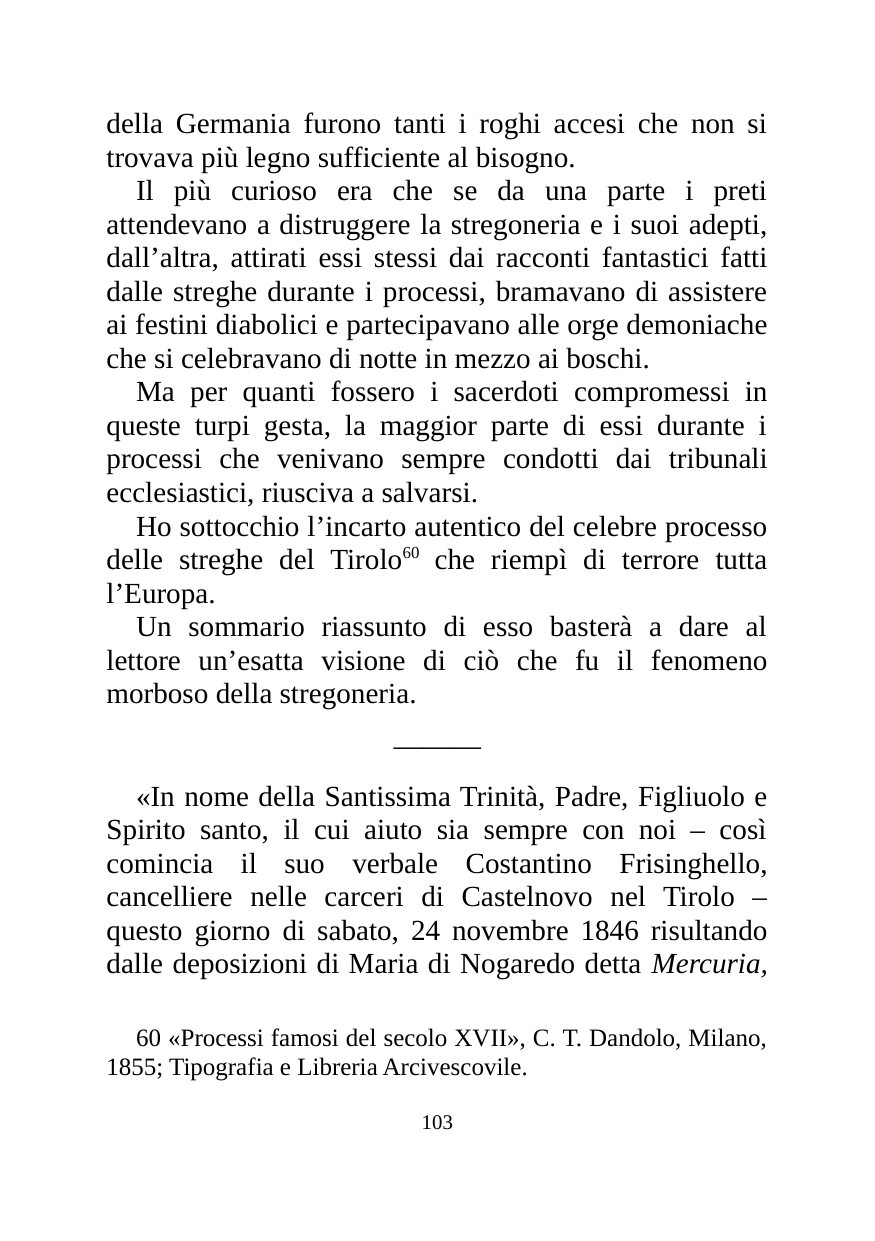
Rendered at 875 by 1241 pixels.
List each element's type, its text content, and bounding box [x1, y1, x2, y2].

text Ma per quanti fossero i sacerdoti compromessi in queste turpi gesta, la maggior parte di essi durante i processi che venivano sempre condotti dai tribunali ecclesiastici, riusciva a salvarsi. [106, 374, 768, 509]
text Ho sottocchio l’incarto autentico del celebre processo delle streghe del Tirolo che riempì di terrore tutta l’Europa. [106, 509, 768, 609]
text «In nome della Santissima Trinità, Padre, Figliuolo e Spirito santo, il cui aiuto sia sempre con noi – così comincia il suo verbale Costantino Frisinghello, cancelliere nelle carceri di Castelnovo nel Tirolo – questo giorno di sabato, 24 novembre 1846 risultando dalle deposizioni di Maria di Nogaredo detta Mercuria, [106, 779, 768, 980]
text ——— [106, 728, 768, 761]
text della Germania furono tanti i roghi accesi che non si trovava più legno sufficiente al bisogno. [106, 106, 768, 173]
text Il più curioso era che se da una parte i preti attendevano a distruggere la stregoneria e i suoi adepti, dall’altra, attirati essi stessi dai racconti fantastici fatti dalle streghe durante i processi, bramavano di assistere ai festini diabolici e partecipavano alle orge demoniache che si celebravano di notte in mezzo ai boschi. [106, 173, 768, 374]
text «Processi famosi del secolo XVII», C. T. Dandolo, Milano, 1855; Tipografia e Libreria Arcivescovile. [106, 1023, 768, 1080]
text Un sommario riassunto di esso basterà a dare al lettore un’esatta visione di ciò che fu il fenomeno morboso della stregoneria. [106, 609, 768, 710]
